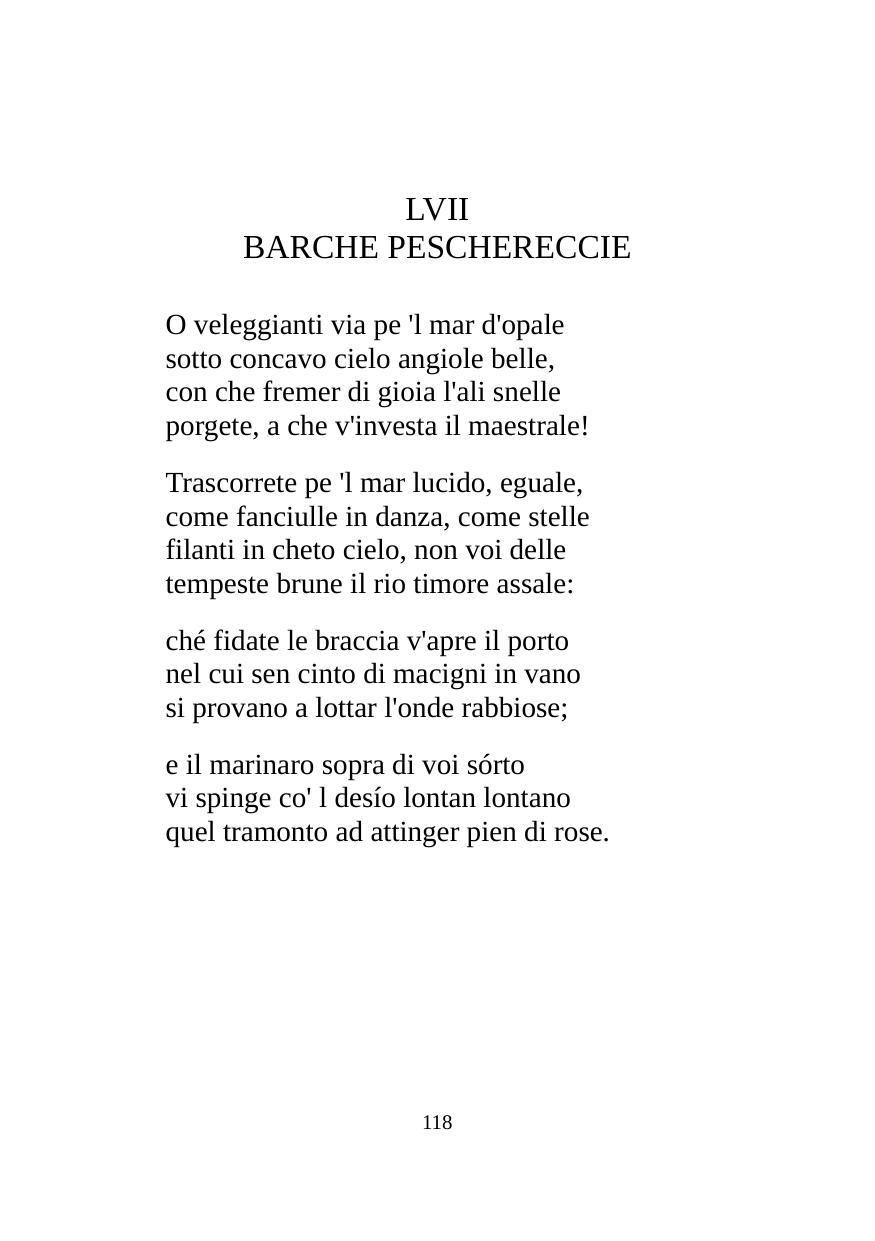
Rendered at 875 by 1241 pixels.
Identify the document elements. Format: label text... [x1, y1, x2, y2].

subtitle LVII BARCHE PESCHERECCIE [106, 189, 768, 266]
text e il marinaro sopra di voi sórto vi spinge co' l desío lontan lontano quel tramonto ad attinger pien di rose. [165, 747, 768, 848]
text O veleggianti via pe 'l mar d'opale sotto concavo cielo angiole belle, con che fremer di gioia l'ali snelle porgete, a che v'investa il maestrale! [165, 307, 768, 442]
text Trascorrete pe 'l mar lucido, eguale, come fanciulle in danza, come stelle filanti in cheto cielo, non voi delle tempeste brune il rio timore assale: [165, 465, 768, 599]
text ché fidate le braccia v'apre il porto nel cui sen cinto di macigni in vano si provano a lottar l'onde rabbiose; [165, 623, 768, 723]
